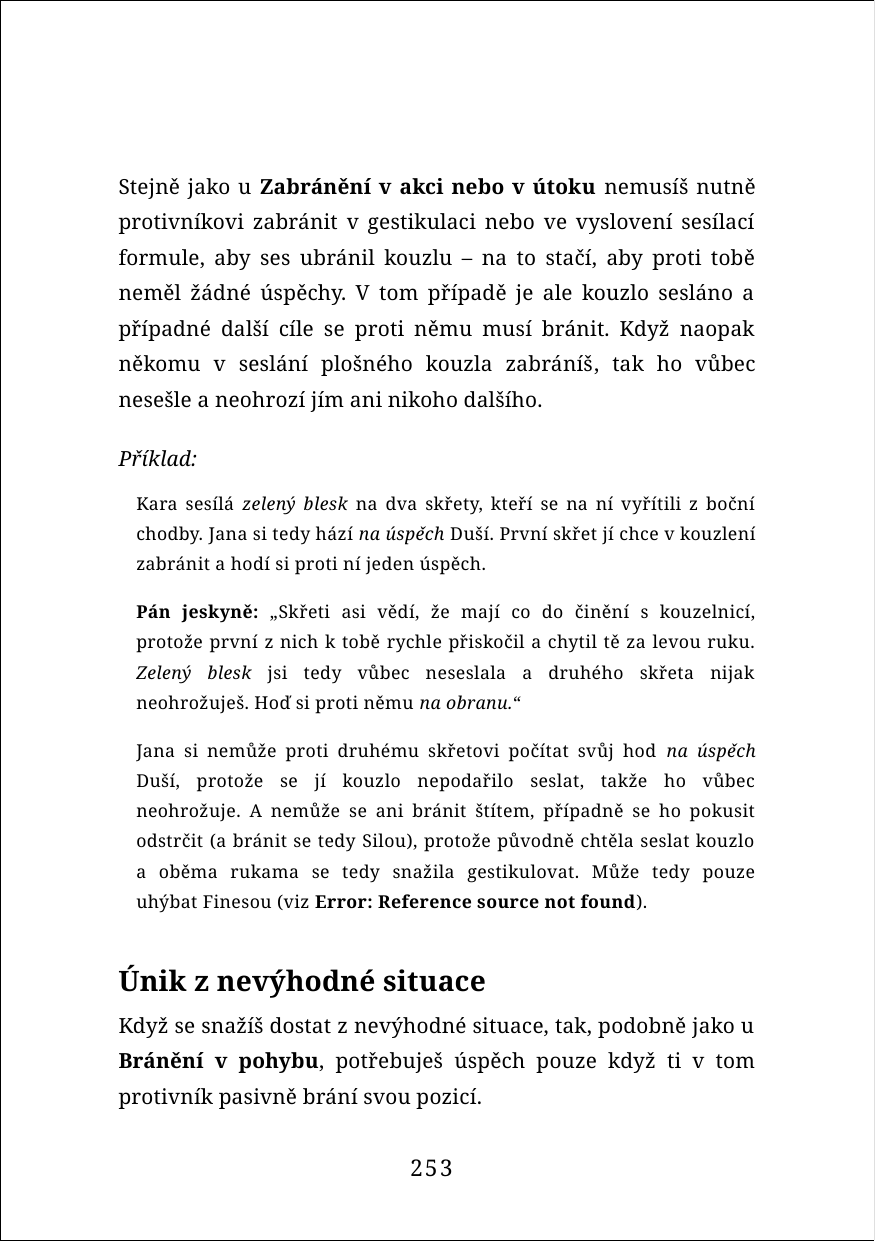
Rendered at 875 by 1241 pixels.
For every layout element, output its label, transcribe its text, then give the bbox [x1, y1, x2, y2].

text Když se snažíš dostat z nevýhodné situace, tak, podobně jako u Bránění v pohybu, potřebuješ úspěch pouze když ti v tom protivník pasivně brání svou pozicí. [118, 1011, 756, 1110]
text Příklad: [118, 444, 756, 472]
text Pán jeskyně: „Skřeti asi vědí, že mají co do činění s kouzelnicí, protože první z nich k tobě rychle přiskočil a chytil tě za levou ruku. Zelený blesk jsi tedy vůbec neseslala a druhého skřeta nijak neohrožuješ. Hoď si proti němu na obranu.“ [136, 600, 756, 714]
subtitle Únik z nevýhodné situace [118, 961, 756, 999]
text Stejně jako u Zabránění v akci nebo v útoku nemusíš nutně protivníkovi zabránit v gestikulaci nebo ve vyslovení sesílací formule, aby ses ubránil kouzlu – na to stačí, aby proti tobě neměl žádné úspěchy. V tom případě je ale kouzlo sesláno a případné další cíle se proti němu musí bránit. Když naopak někomu v seslání plošného kouzla zabráníš, tak ho vůbec nesešle a neohrozí jím ani nikoho dalšího. [118, 172, 756, 413]
text Jana si nemůže proti druhému skřetovi počítat svůj hod na úspěch Duší, protože se jí kouzlo nepodařilo seslat, takže ho vůbec neohrožuje. A nemůže se ani bránit štítem, případně se ho pokusit odstrčit (a bránit se tedy Silou), protože původně chtěla seslat kouzlo a oběma rukama se tedy snažila gestikulovat. Může tedy pouze uhýbat Finesou (viz Error: Reference source not found). [136, 738, 756, 913]
text Kara sesílá zelený blesk na dva skřety, kteří se na ní vyřítili z boční chodby. Jana si tedy hází na úspěch Duší. První skřet jí chce v kouzlení zabránit a hodí si proti ní jeden úspěch. [136, 491, 756, 576]
